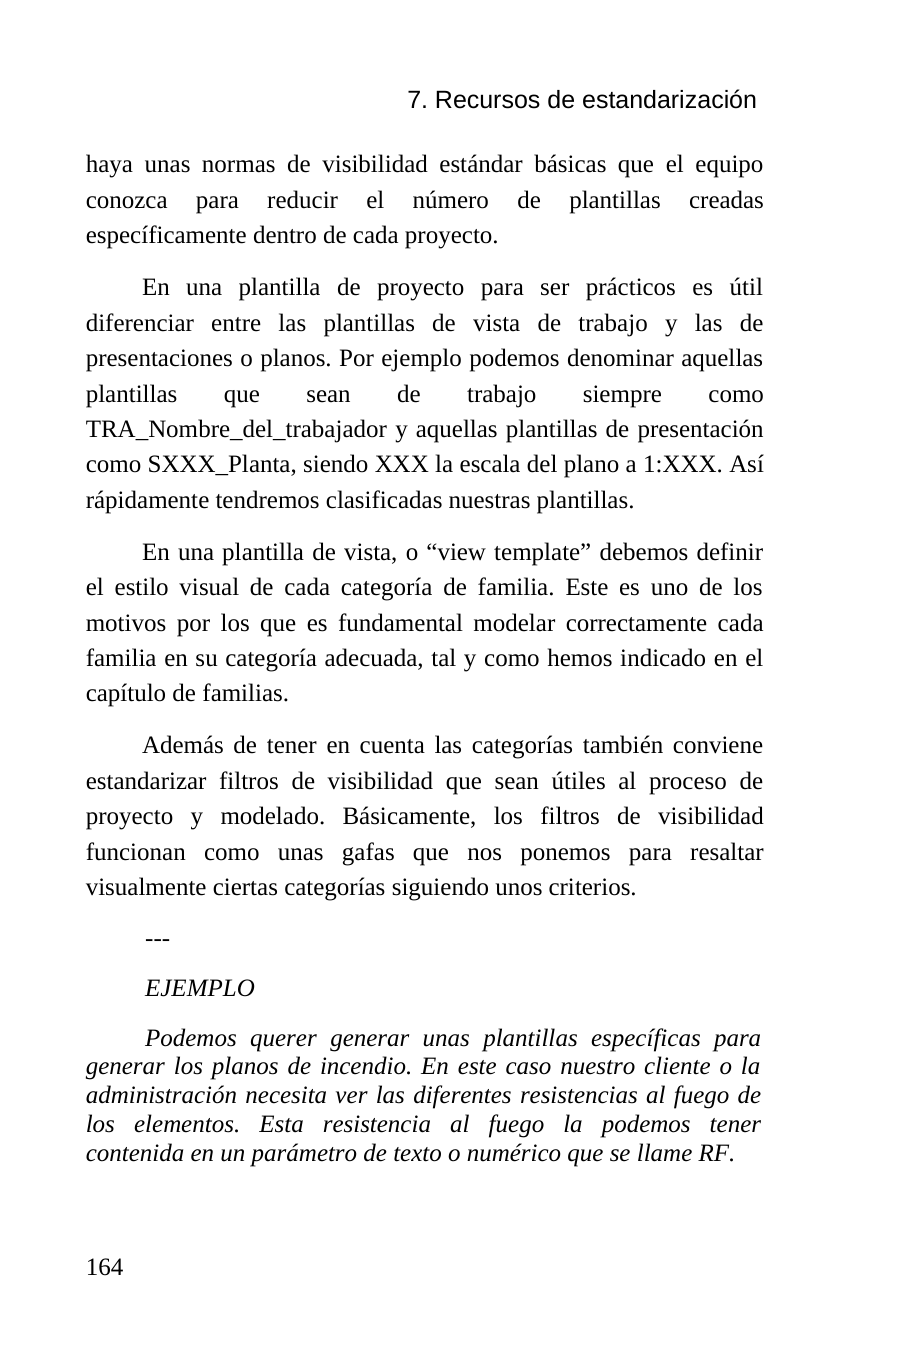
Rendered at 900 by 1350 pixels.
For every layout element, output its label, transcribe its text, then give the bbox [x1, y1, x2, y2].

text En una plantilla de vista, o “view template” debemos definir el estilo visual de cada categoría de familia. Este es uno de los motivos por los que es fundamental modelar correctamente cada familia en su categoría adecuada, tal y como hemos indicado en el capítulo de familias. [86, 532, 764, 709]
text haya unas normas de visibilidad estándar básicas que el equipo conozca para reducir el número de plantillas creadas específicamente dentro de cada proyecto. [86, 144, 764, 251]
text Podemos querer generar unas plantillas específicas para generar los planos de incendio. En este caso nuestro cliente o la administración necesita ver las diferentes resistencias al fuego de los elementos. Esta resistencia al fuego la podemos tener contenida en un parámetro de texto o numérico que se llame RF. [86, 1023, 764, 1166]
text --- [86, 923, 764, 952]
text En una plantilla de proyecto para ser prácticos es útil diferenciar entre las plantillas de vista de trabajo y las de presentaciones o planos. Por ejemplo podemos denominar aquellas plantillas que sean de trabajo siempre como TRA_Nombre_del_trabajador y aquellas plantillas de presentación como SXXX_Planta, siendo XXX la escala del plano a 1:XXX. Así rápidamente tendremos clasificadas nuestras plantillas. [86, 267, 764, 515]
text Además de tener en cuenta las categorías también conviene estandarizar filtros de visibilidad que sean útiles al proceso de proyecto y modelado. Básicamente, los filtros de visibilidad funcionan como unas gafas que nos ponemos para resaltar visualmente ciertas categorías siguiendo unos criterios. [86, 726, 764, 903]
text EJEMPLO [86, 973, 764, 1002]
